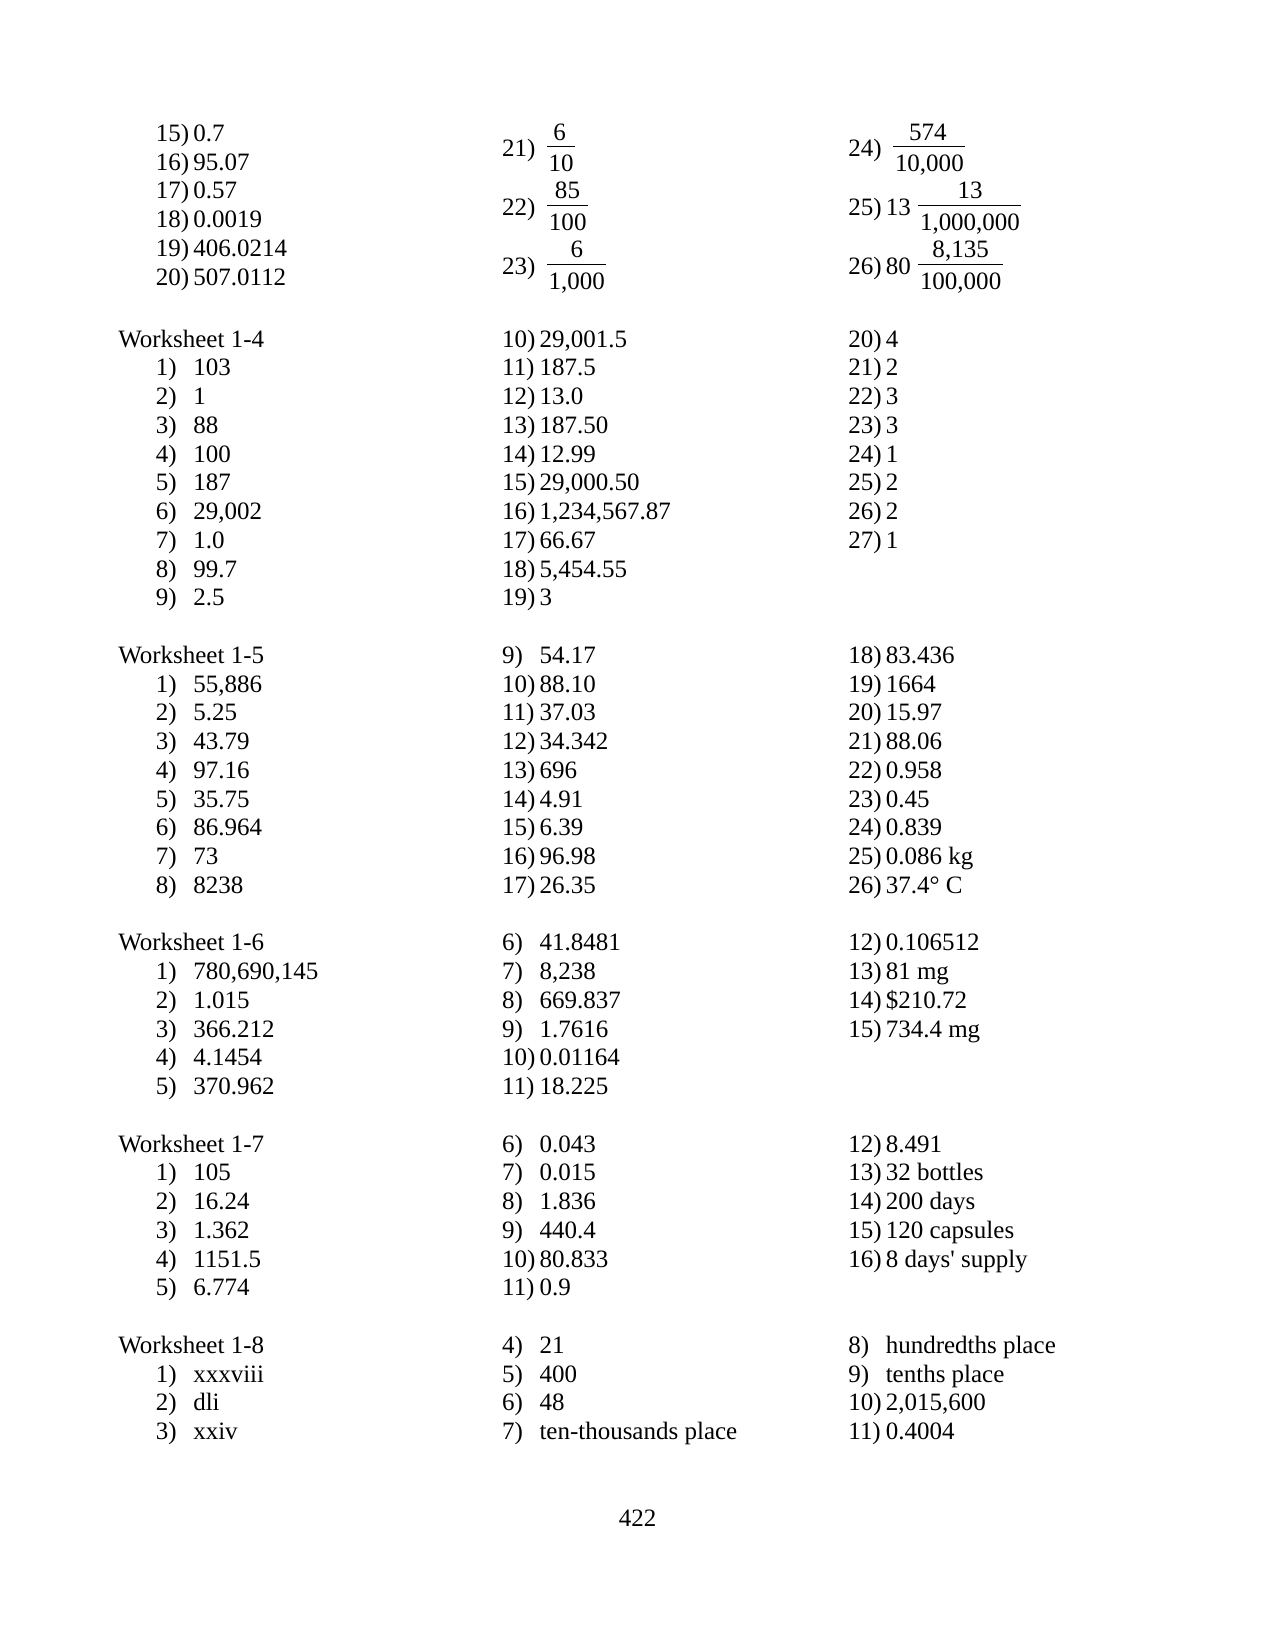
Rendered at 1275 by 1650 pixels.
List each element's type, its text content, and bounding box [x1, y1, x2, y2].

list 54.17 [502, 640, 811, 669]
list 8 days' supply [848, 1244, 1157, 1272]
list 734.4 mg [848, 1014, 1157, 1042]
list ten-thousands place [502, 1416, 811, 1445]
list 2 [848, 496, 1157, 525]
list 0.4004 [848, 1416, 1157, 1445]
list 16.24 [156, 1186, 464, 1215]
list 88.06 [848, 726, 1157, 755]
list 1 [156, 381, 464, 410]
list 32 bottles [848, 1157, 1157, 1186]
list xxiv [156, 1416, 464, 1445]
list 696 [502, 755, 811, 784]
list 4 [848, 324, 1157, 352]
list 43.79 [156, 726, 464, 755]
list 1 [848, 439, 1157, 467]
list 0.043 [502, 1129, 811, 1157]
list tenths place [848, 1359, 1157, 1387]
list 88 [156, 410, 464, 439]
list 0.9 [502, 1272, 811, 1301]
list 13.0 [502, 381, 811, 410]
text Worksheet 1-6 [118, 927, 464, 956]
list 0.086 kg [848, 841, 1157, 870]
list 35.75 [156, 784, 464, 812]
list 6.774 [156, 1272, 464, 1301]
list 41.8481 [502, 927, 811, 956]
list 4.91 [502, 784, 811, 812]
list 669.837 [502, 985, 811, 1014]
text Worksheet 1-4 [118, 324, 464, 352]
list 95.07 [156, 147, 464, 176]
list 1 [848, 525, 1157, 554]
list hundredths place [848, 1330, 1157, 1359]
text Worksheet 1-5 [118, 640, 464, 669]
list dli [156, 1387, 464, 1416]
list 2,015,600 [848, 1387, 1157, 1416]
list 4.1454 [156, 1042, 464, 1071]
list 48 [502, 1387, 811, 1416]
list 26.35 [502, 870, 811, 899]
list 96.98 [502, 841, 811, 870]
list 507.0112 [156, 262, 464, 291]
list 2 [848, 352, 1157, 381]
list 18.225 [502, 1071, 811, 1100]
list 3 [848, 381, 1157, 410]
list 1.015 [156, 985, 464, 1014]
list $210.72 [848, 985, 1157, 1014]
list 0.015 [502, 1157, 811, 1186]
list 1.0 [156, 525, 464, 554]
list 55,886 [156, 669, 464, 697]
list 1151.5 [156, 1244, 464, 1272]
list 97.16 [156, 755, 464, 784]
list 29,000.50 [502, 467, 811, 496]
list 8,238 [502, 956, 811, 985]
text Worksheet 1-7 [118, 1129, 464, 1157]
list 1.7616 [502, 1014, 811, 1042]
list 400 [502, 1359, 811, 1387]
list 1,234,567.87 [502, 496, 811, 525]
list 80.833 [502, 1244, 811, 1272]
list 187.5 [502, 352, 811, 381]
list 99.7 [156, 554, 464, 582]
list 21 [502, 1330, 811, 1359]
list 1.836 [502, 1186, 811, 1215]
list 120 capsules [848, 1215, 1157, 1244]
list 5.25 [156, 697, 464, 726]
list xxxviii [156, 1359, 464, 1387]
list 81 mg [848, 956, 1157, 985]
list 0.958 [848, 755, 1157, 784]
list 37.03 [502, 697, 811, 726]
list 88.10 [502, 669, 811, 697]
list 83.436 [848, 640, 1157, 669]
list 0.01164 [502, 1042, 811, 1071]
list 5,454.55 [502, 554, 811, 582]
list 13 [848, 177, 1157, 236]
text Worksheet 1-8 [118, 1330, 464, 1359]
list 34.342 [502, 726, 811, 755]
list 370.962 [156, 1071, 464, 1100]
list 3 [848, 410, 1157, 439]
list 200 days [848, 1186, 1157, 1215]
list 1.362 [156, 1215, 464, 1244]
list 6.39 [502, 812, 811, 841]
list 0.7 [156, 118, 464, 147]
list 0.45 [848, 784, 1157, 812]
list 440.4 [502, 1215, 811, 1244]
list 105 [156, 1157, 464, 1186]
list 2.5 [156, 582, 464, 611]
list 0.839 [848, 812, 1157, 841]
list 0.0019 [156, 204, 464, 233]
list 2 [848, 467, 1157, 496]
list 29,001.5 [502, 324, 811, 352]
list 80 [848, 236, 1157, 295]
list 66.67 [502, 525, 811, 554]
list 86.964 [156, 812, 464, 841]
list 73 [156, 841, 464, 870]
list 15.97 [848, 697, 1157, 726]
list 103 [156, 352, 464, 381]
list 29,002 [156, 496, 464, 525]
list 1664 [848, 669, 1157, 697]
list 366.212 [156, 1014, 464, 1042]
list 100 [156, 439, 464, 467]
list 37.4° C [848, 870, 1157, 899]
list 187 [156, 467, 464, 496]
list 3 [502, 582, 811, 611]
list 187.50 [502, 410, 811, 439]
list 12.99 [502, 439, 811, 467]
list 8.491 [848, 1129, 1157, 1157]
list 0.57 [156, 176, 464, 204]
list 406.0214 [156, 233, 464, 262]
list 780,690,145 [156, 956, 464, 985]
list 0.106512 [848, 927, 1157, 956]
list 8238 [156, 870, 464, 899]
